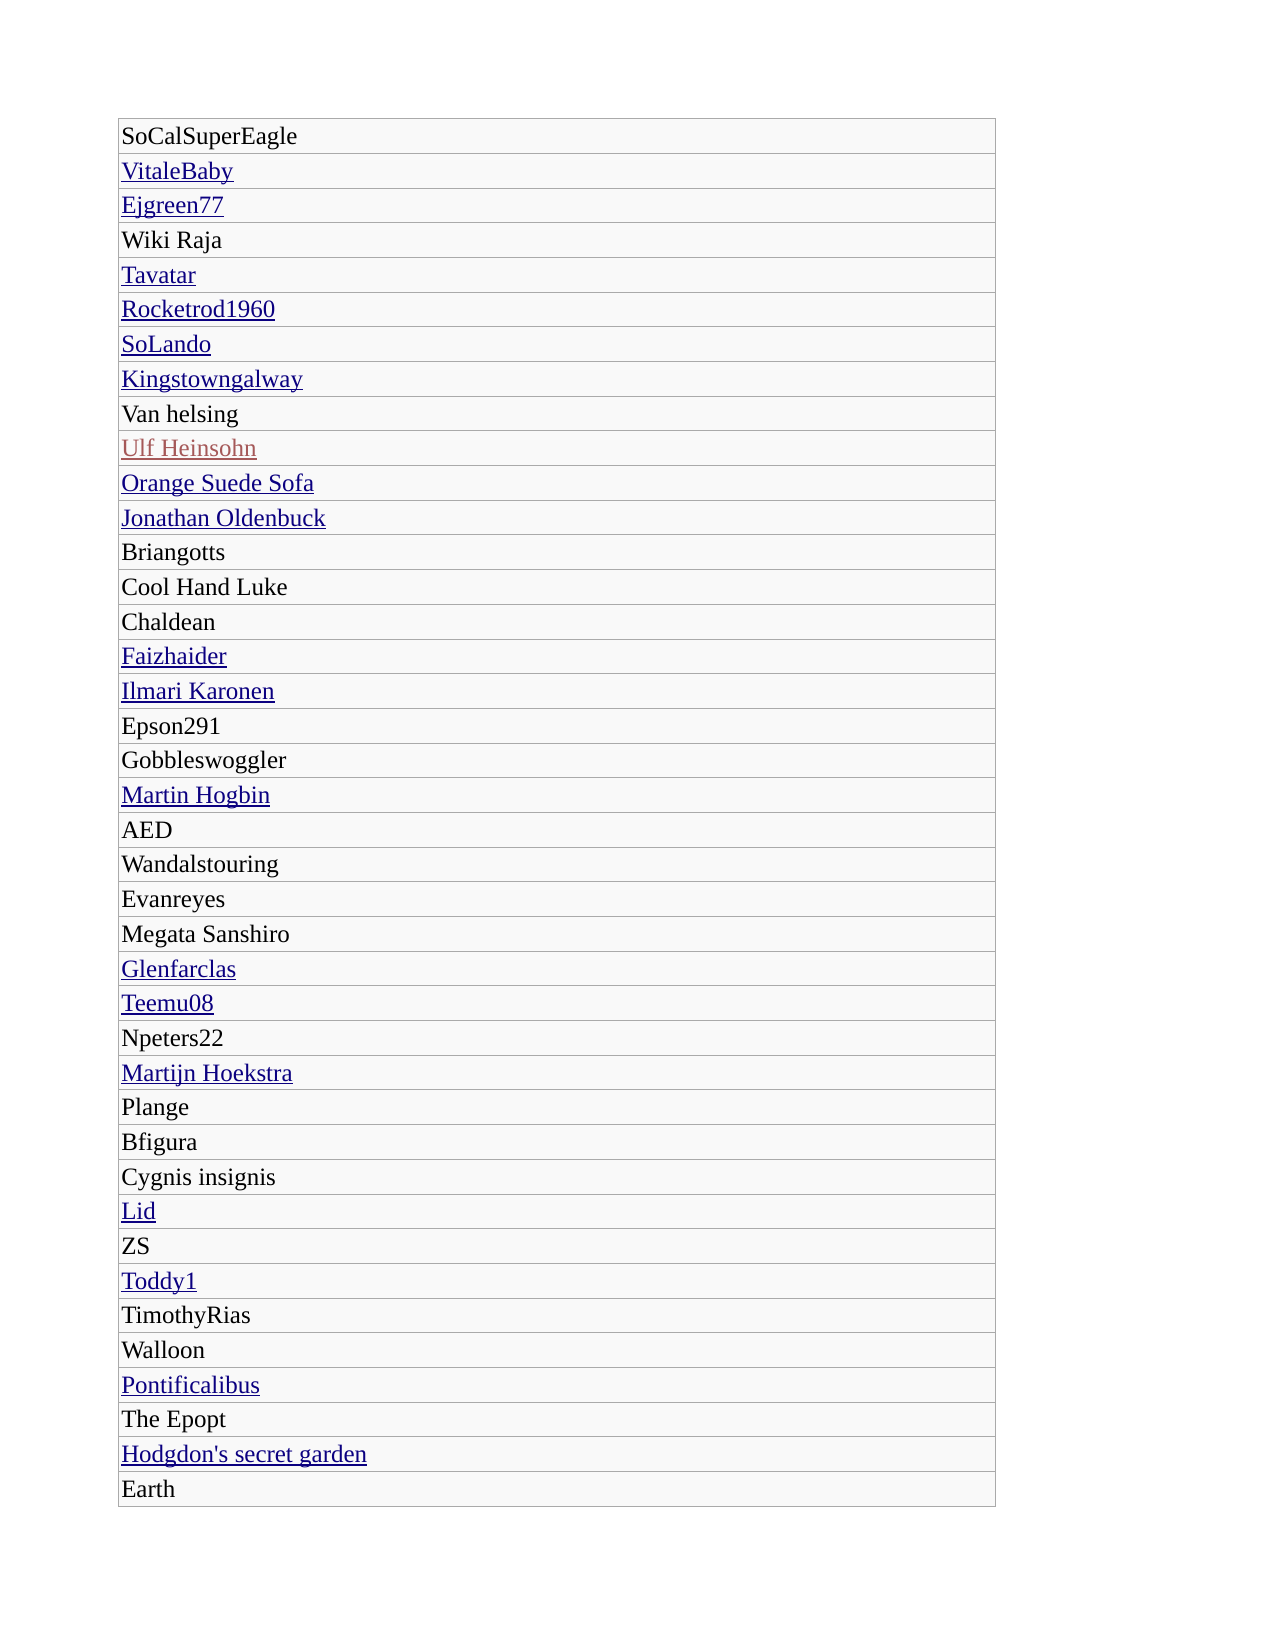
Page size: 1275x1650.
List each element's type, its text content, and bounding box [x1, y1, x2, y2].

table_cell Glenfarclas [119, 952, 995, 985]
table_cell Epson291 [119, 709, 995, 742]
table_cell Toddy1 [119, 1264, 995, 1297]
table_cell Ilmari Karonen [119, 674, 995, 708]
table_cell VitaleBaby [119, 154, 995, 187]
table_cell Martijn Hoekstra [119, 1056, 995, 1089]
table_cell Megata Sanshiro [119, 917, 995, 951]
table_cell Cygnis insignis [119, 1160, 995, 1193]
table_cell SoCalSuperEagle [119, 119, 995, 153]
table_cell Cool Hand Luke [119, 570, 995, 604]
table_cell TimothyRias [119, 1299, 995, 1332]
table_cell Chaldean [119, 605, 995, 638]
table_cell Ejgreen77 [119, 189, 995, 222]
table_cell Plange [119, 1090, 995, 1124]
table_cell Gobbleswoggler [119, 744, 995, 777]
table_cell The Epopt [119, 1403, 995, 1436]
table_cell Pontificalibus [119, 1368, 995, 1402]
table_cell Tavatar [119, 258, 995, 292]
table_cell Teemu08 [119, 986, 995, 1020]
table_cell Bfigura [119, 1125, 995, 1159]
table_cell Npeters22 [119, 1021, 995, 1055]
table_cell ZS [119, 1229, 995, 1263]
table_cell SoLando [119, 327, 995, 361]
table_cell Walloon [119, 1333, 995, 1367]
table_cell Kingstowngalway [119, 362, 995, 396]
table_cell Briangotts [119, 535, 995, 569]
table_cell Evanreyes [119, 882, 995, 916]
table_cell Orange Suede Sofa [119, 466, 995, 500]
table_cell Martin Hogbin [119, 778, 995, 812]
table_cell Wandalstouring [119, 848, 995, 881]
table_cell Wiki Raja [119, 223, 995, 257]
table_cell Ulf Heinsohn [119, 431, 995, 465]
table_cell AED [119, 813, 995, 847]
table_cell Jonathan Oldenbuck [119, 501, 995, 534]
table_cell Lid [119, 1195, 995, 1228]
table_cell Rocketrod1960 [119, 293, 995, 326]
table_cell Van helsing [119, 397, 995, 430]
table_cell Hodgdon's secret garden [119, 1437, 995, 1471]
table_cell Faizhaider [119, 640, 995, 673]
table_cell Earth [119, 1472, 995, 1506]
